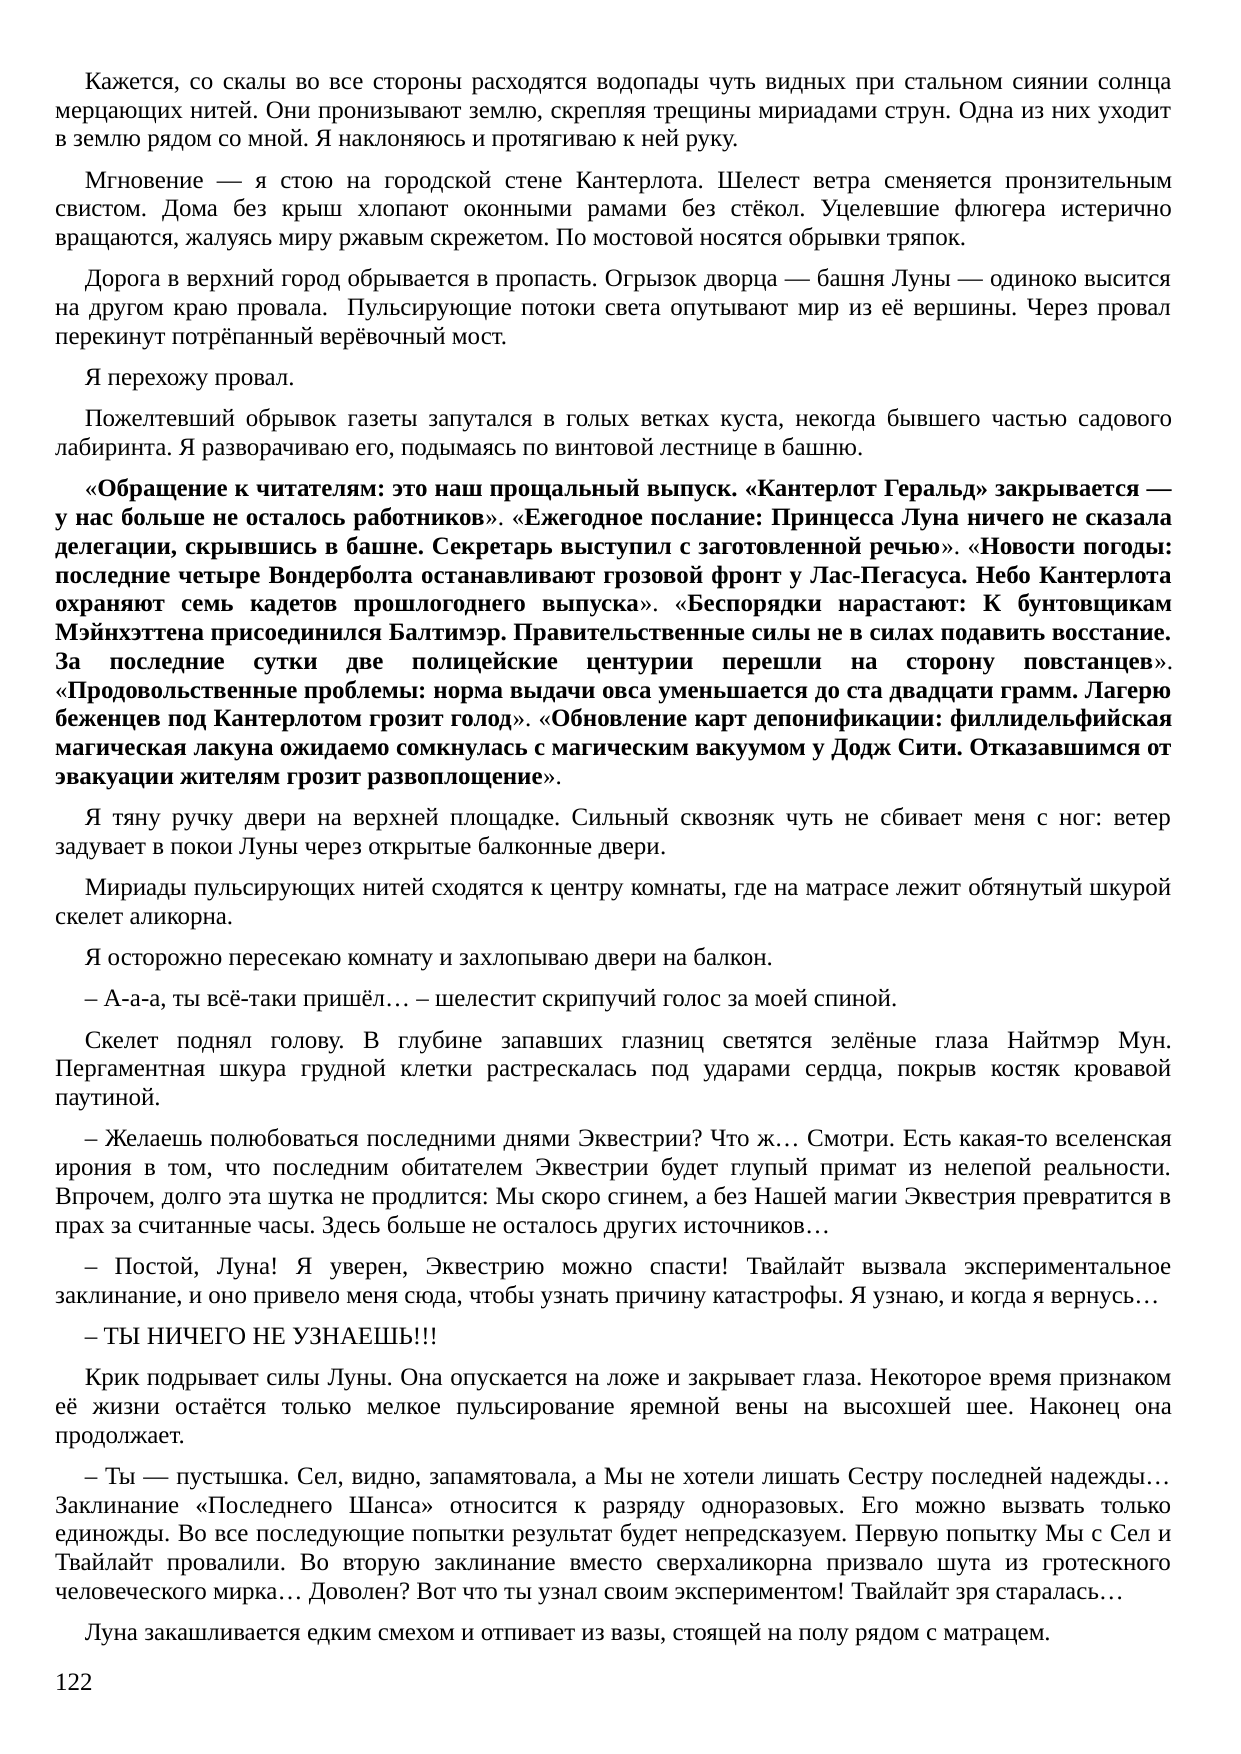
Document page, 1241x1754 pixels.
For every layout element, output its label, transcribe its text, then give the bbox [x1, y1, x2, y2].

text Мириады пульсирующих нитей сходятся к центру комнаты, где на матрасе лежит обтянутый шкурой скелет аликорна. [55, 872, 1173, 930]
text – Постой, Луна! Я уверен, Эквестрию можно спасти! Твайлайт вызвала экспериментальное заклинание, и оно привело меня сюда, чтобы узнать причину катастрофы. Я узнаю, и когда я вернусь… [55, 1251, 1173, 1308]
text Мгновение — я стою на городской стене Кантерлота. Шелест ветра сменяется пронзительным свистом. Дома без крыш хлопают оконными рамами без стёкол. Уцелевшие флюгера истерично вращаются, жалуясь миру ржавым скрежетом. По мостовой носятся обрывки тряпок. [55, 165, 1173, 251]
text – ТЫ НИЧЕГО НЕ УЗНАЕШЬ!!! [55, 1321, 1173, 1350]
text Скелет поднял голову. В глубине запавших глазниц светятся зелёные глаза Найтмэр Мун. Пергаментная шкура грудной клетки растрескалась под ударами сердца, покрыв костяк кровавой паутиной. [55, 1025, 1173, 1111]
text Кажется, со скалы во все стороны расходятся водопады чуть видных при стальном сиянии солнца мерцающих нитей. Они пронизывают землю, скрепляя трещины мириадами струн. Одна из них уходит в землю рядом со мной. Я наклоняюсь и протягиваю к ней руку. [55, 66, 1173, 152]
text – А-а-а, ты всё-таки пришёл… – шелестит скрипучий голос за моей спиной. [55, 983, 1173, 1012]
text Пожелтевший обрывок газеты запутался в голых ветках куста, некогда бывшего частью садового лабиринта. Я разворачиваю его, подымаясь по винтовой лестнице в башню. [55, 403, 1173, 461]
text Я осторожно пересекаю комнату и захлопываю двери на балкон. [55, 942, 1173, 971]
text Луна закашливается едким смехом и отпивает из вазы, стоящей на полу рядом с матрацем. [55, 1617, 1173, 1646]
text «Обращение к читателям: это наш прощальный выпуск. «Кантерлот Геральд» закрывается — у нас больше не осталось работников». «Ежегодное послание: Принцесса Луна ничего не сказала делегации, скрывшись в башне. Секретарь выступил с заготовленной речью». «Новости погоды: последние четыре Вондерболта останавливают грозовой фронт у Лас-Пегасуса. Небо Кантерлота охраняют семь кадетов прошлогоднего выпуска». «Беспорядки нарастают: К бунтовщикам Мэйнхэттена присоединился Балтимэр. Правительственные силы не в силах подавить восстание. За последние сутки две полицейские центурии перешли на сторону повстанцев». «Продовольственные проблемы: норма выдачи овса уменьшается до ста двадцати грамм. Лагерю беженцев под Кантерлотом грозит голод». «Обновление карт депонификации: филлидельфийская магическая лакуна ожидаемо сомкнулась с магическим вакуумом у Додж Сити. Отказавшимся от эвакуации жителям грозит развоплощение». [55, 473, 1173, 790]
text – Ты — пустышка. Сел, видно, запамятовала, а Мы не хотели лишать Сестру последней надежды… Заклинание «Последнего Шанса» относится к разряду одноразовых. Его можно вызвать только единожды. Во все последующие попытки результат будет непредсказуем. Первую попытку Мы с Сел и Твайлайт провалили. Во вторую заклинание вместо сверхаликорна призвало шута из гротескного человеческого мирка… Доволен? Вот что ты узнал своим экспериментом! Твайлайт зря старалась… [55, 1461, 1173, 1605]
text – Желаешь полюбоваться последними днями Эквестрии? Что ж… Смотри. Есть какая-то вселенская ирония в том, что последним обитателем Эквестрии будет глупый примат из нелепой реальности. Впрочем, долго эта шутка не продлится: Мы скоро сгинем, а без Нашей магии Эквестрия превратится в прах за считанные часы. Здесь больше не осталось других источников… [55, 1123, 1173, 1238]
text Крик подрывает силы Луны. Она опускается на ложе и закрывает глаза. Некоторое время признаком её жизни остаётся только мелкое пульсирование яремной вены на высохшей шее. Наконец она продолжает. [55, 1362, 1173, 1448]
text Дорога в верхний город обрывается в пропасть. Огрызок дворца — башня Луны — одиноко высится на другом краю провала. Пульсирующие потоки света опутывают мир из её вершины. Через провал перекинут потрёпанный верёвочный мост. [55, 263, 1173, 350]
text Я тяну ручку двери на верхней площадке. Сильный сквозняк чуть не сбивает меня с ног: ветер задувает в покои Луны через открытые балконные двери. [55, 802, 1173, 860]
text Я перехожу провал. [55, 362, 1173, 391]
